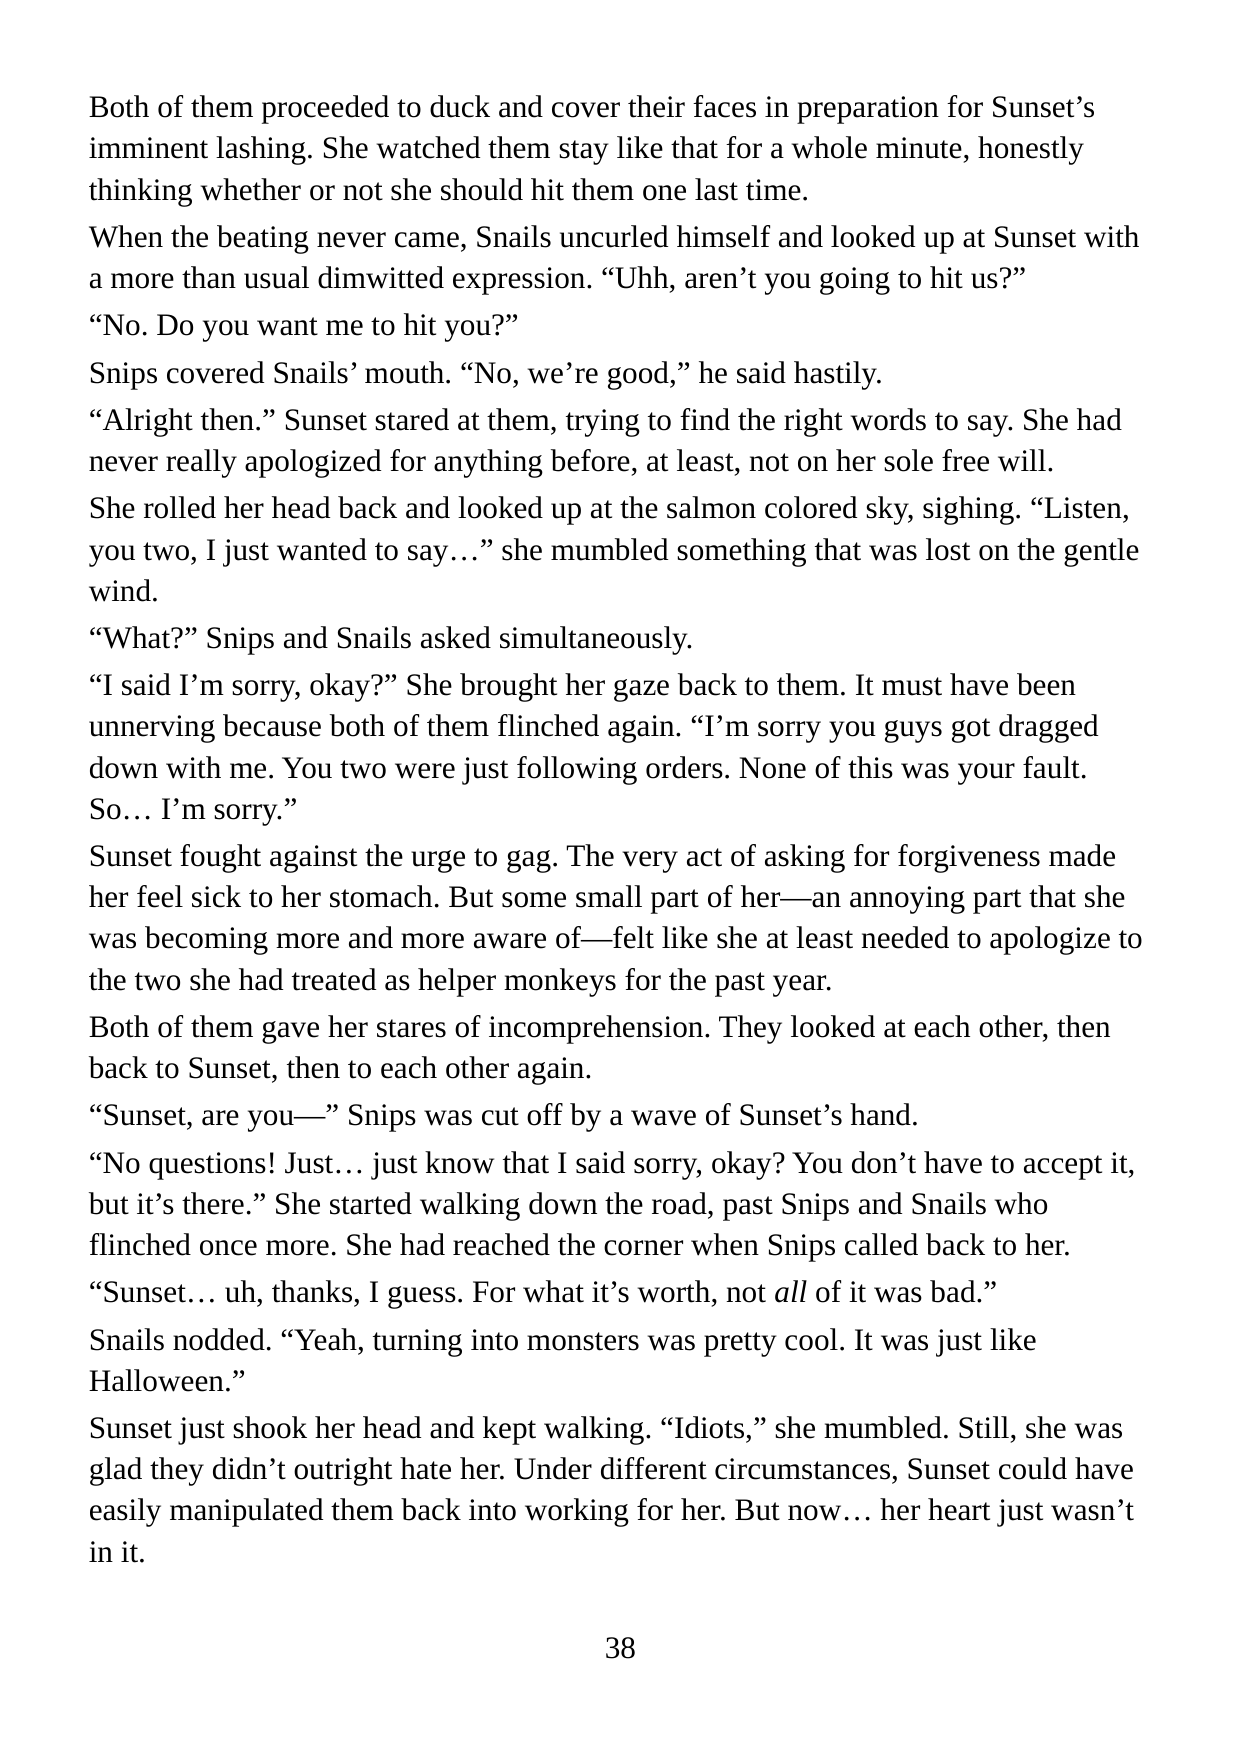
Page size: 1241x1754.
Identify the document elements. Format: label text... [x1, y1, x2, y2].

text “I said I’m sorry, okay?” She brought her gaze back to them. It must have been unnerving because both of them flinched again. “I’m sorry you guys got dragged down with me. You two were just following orders. None of this was your fault. So… I’m sorry.” [88, 666, 1152, 826]
text “Alright then.” Sunset stared at them, trying to find the right words to say. She had never really apologized for anything before, at least, not on her sole free will. [88, 401, 1152, 478]
text When the beating never came, Snails uncurled himself and looked up at Sunset with a more than usual dimwitted expression. “Uhh, aren’t you going to hit us?” [88, 218, 1152, 295]
text “No. Do you want me to hit you?” [88, 307, 1152, 343]
text Sunset fought against the urge to gag. The very act of asking for forgiveness made her feel sick to her stomach. But some small part of her—an annoying part that she was becoming more and more aware of—felt like she at least needed to apologize to the two she had treated as helper monkeys for the past year. [88, 837, 1152, 997]
text Both of them proceeded to duck and cover their faces in preparation for Sunset’s imminent lashing. She watched them stay like that for a whole minute, honestly thinking whether or not she should hit them one last time. [88, 88, 1152, 207]
text “Sunset, are you—” Snips was cut off by a wave of Sunset’s hand. [88, 1097, 1152, 1133]
text Snails nodded. “Yeah, turning into monsters was pretty cool. It was just like Halloween.” [88, 1321, 1152, 1398]
text “Sunset… uh, thanks, I guess. For what it’s worth, not all of it was bad.” [88, 1273, 1152, 1309]
text Snips covered Snails’ mouth. “No, we’re good,” he said hastily. [88, 354, 1152, 390]
text “What?” Snips and Snails asked simultaneously. [88, 619, 1152, 655]
text She rolled her head back and looked up at the salmon colored sky, sighing. “Listen, you two, I just wanted to say…” she mumbled something that was lost on the gentle wind. [88, 489, 1152, 608]
text Sunset just shook her head and kept walking. “Idiots,” she mumbled. Still, she was glad they didn’t outright hate her. Under different circumstances, Sunset could have easily manipulated them back into working for her. But now… her heart just wasn’t in it. [88, 1409, 1152, 1569]
text Both of them gave her stares of incomprehension. They looked at each other, then back to Sunset, then to each other again. [88, 1008, 1152, 1085]
text “No questions! Just… just know that I said sorry, okay? You don’t have to accept it, but it’s there.” She started walking down the road, past Snips and Snails who flinched once more. She had reached the corner when Snips called back to her. [88, 1144, 1152, 1262]
